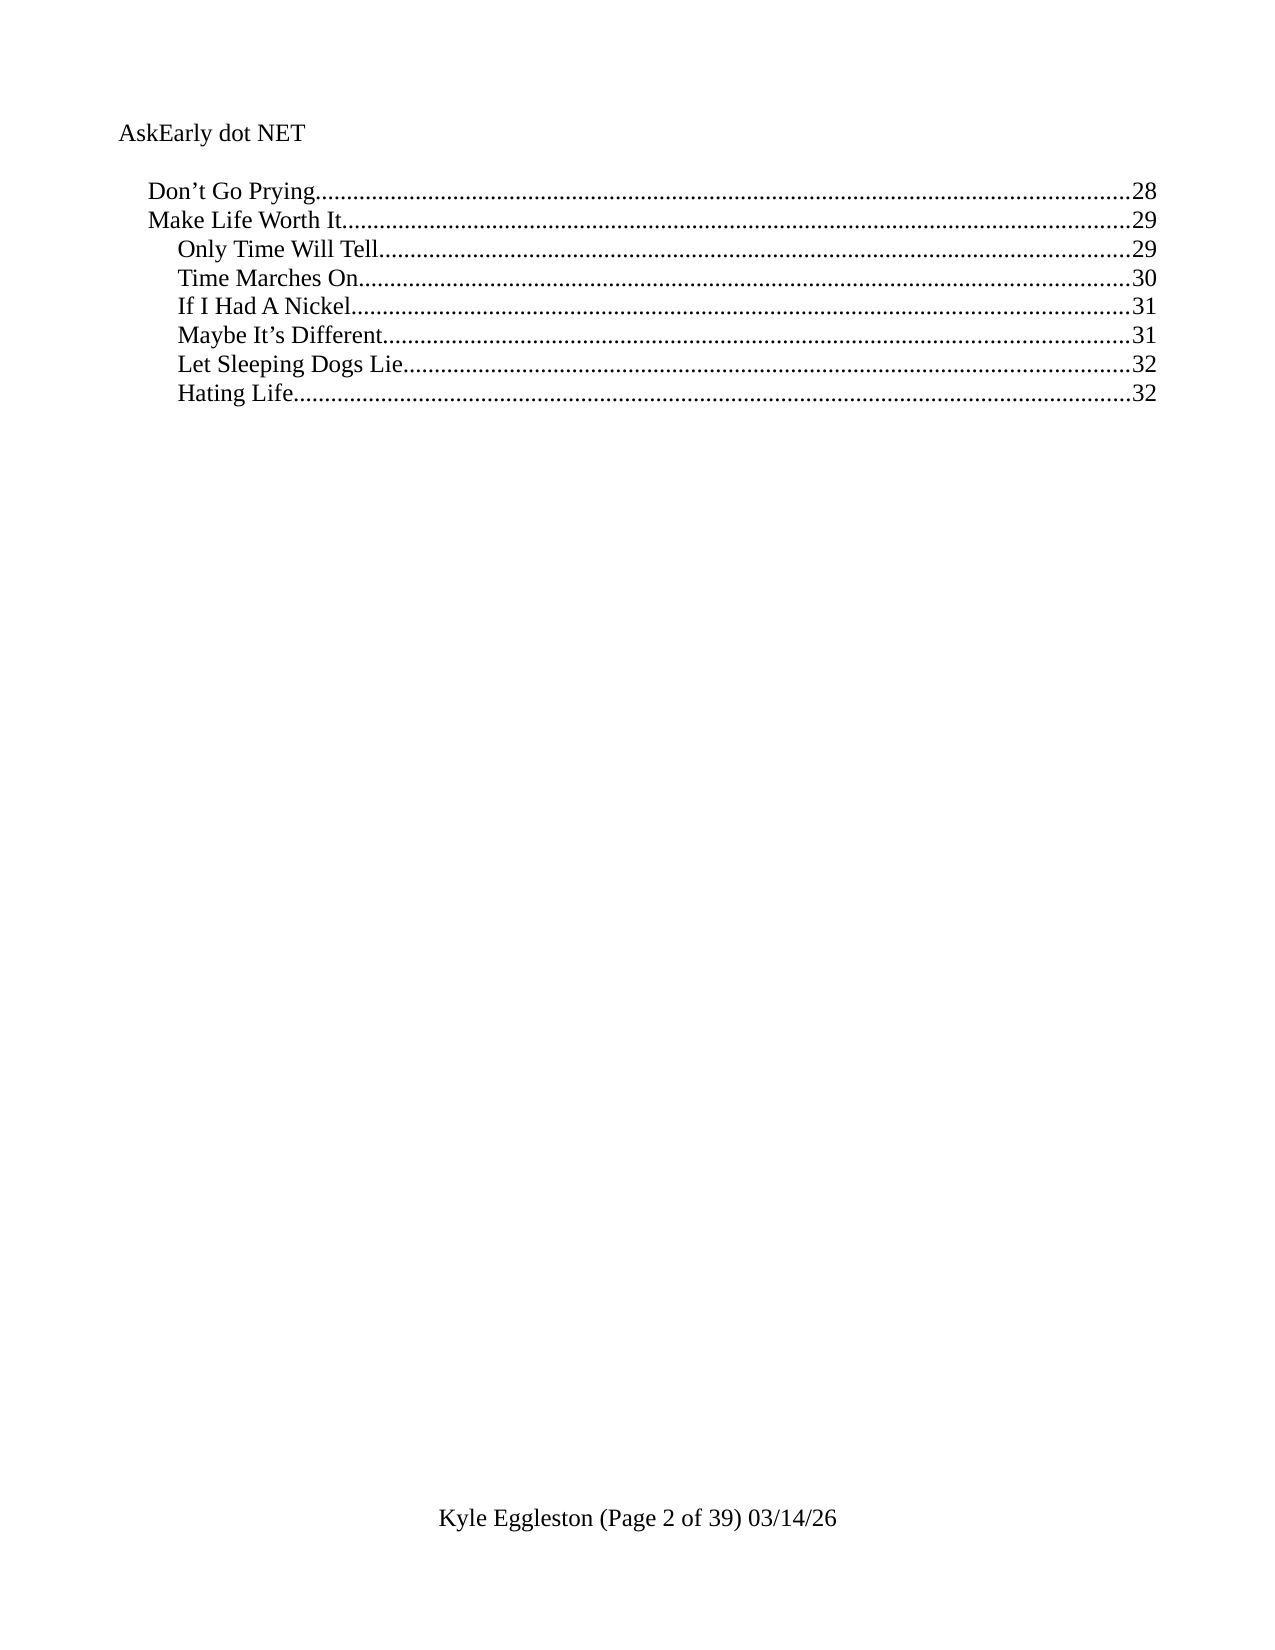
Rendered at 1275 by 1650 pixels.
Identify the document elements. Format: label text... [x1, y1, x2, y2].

text If I Had A Nickel 31 [177, 291, 1157, 320]
text Hating Life 32 [177, 378, 1157, 406]
text Only Time Will Tell 29 [177, 234, 1157, 263]
text Don’t Go Prying 28 [148, 176, 1157, 205]
text Maybe It’s Different 31 [177, 320, 1157, 349]
text Time Marches On 30 [177, 263, 1157, 291]
text Make Life Worth It 29 [148, 205, 1157, 234]
text Let Sleeping Dogs Lie 32 [177, 349, 1157, 378]
